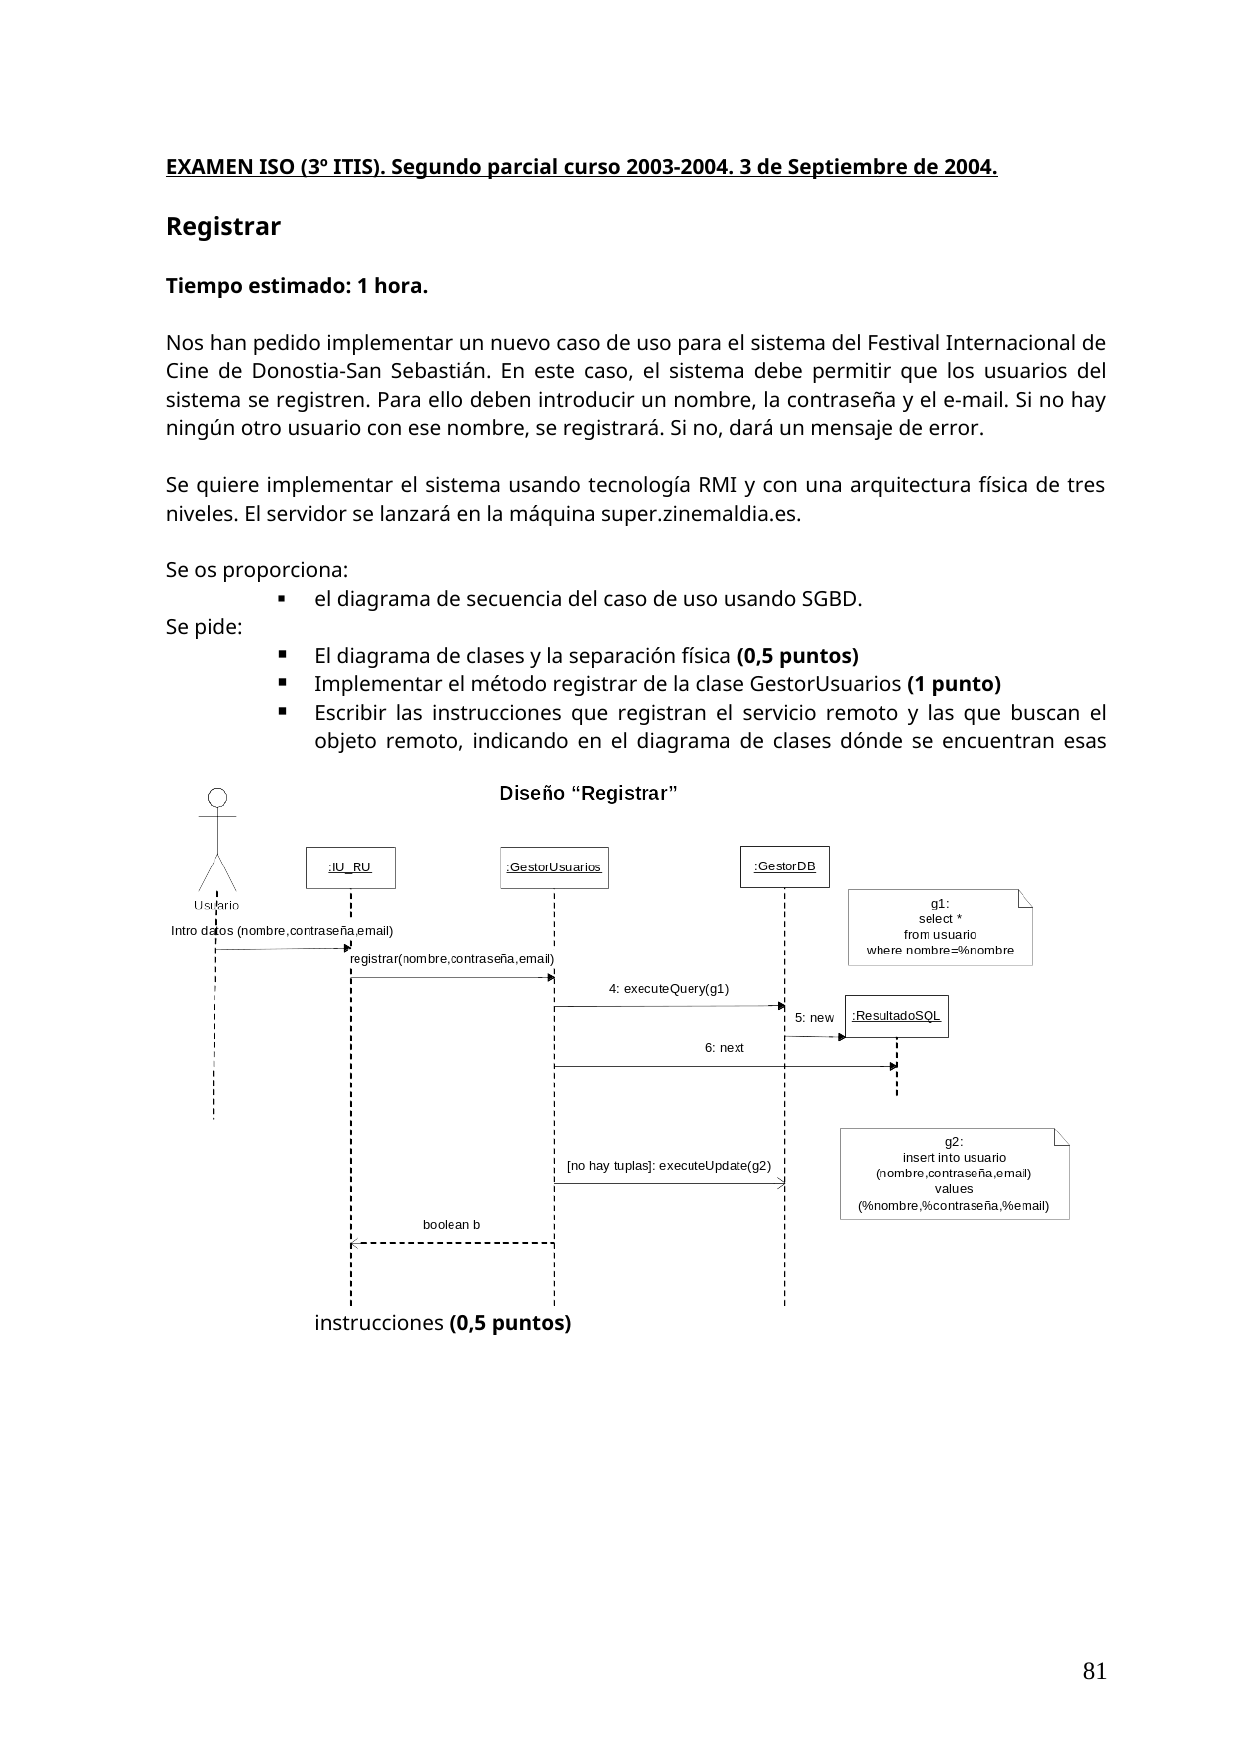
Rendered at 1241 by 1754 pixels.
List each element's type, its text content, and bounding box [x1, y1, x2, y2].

text Nos han pedido implementar un nuevo caso de uso para el sistema del Festival Internacional de Cine de Donostia-San Sebastián. En este caso, el sistema debe permitir que los usuarios del sistema se registren. Para ello deben introducir un nombre, la contraseña y el e-mail. Si no hay ningún otro usuario con ese nombre, se registrará. Si no, dará un mensaje de error. [166, 328, 1108, 442]
text Se os proporciona: [166, 556, 1108, 584]
text Se quiere implementar el sistema usando tecnología RMI y con una arquitectura física de tres niveles. El servidor se lanzará en la máquina super.zinemaldia.es. [166, 470, 1108, 527]
subtitle Registrar [166, 209, 1108, 243]
list Escribir las instrucciones que registran el servicio remoto y las que buscan el objeto remoto, indicando en el diagrama de clases dónde se encuentran esas instrucciones (0,5 puntos) [277, 698, 1108, 1337]
text Se pide: [166, 612, 1108, 641]
list Implementar el método registrar de la clase GestorUsuarios (1 punto) [277, 669, 1108, 698]
text Tiempo estimado: 1 hora. [166, 271, 1108, 299]
list El diagrama de clases y la separación física (0,5 puntos) [277, 641, 1108, 669]
text EXAMEN ISO (3º ITIS). Segundo parcial curso 2003-2004. 3 de Septiembre de 2004. [166, 152, 1108, 180]
list el diagrama de secuencia del caso de uso usando SGBD. [277, 584, 1108, 612]
